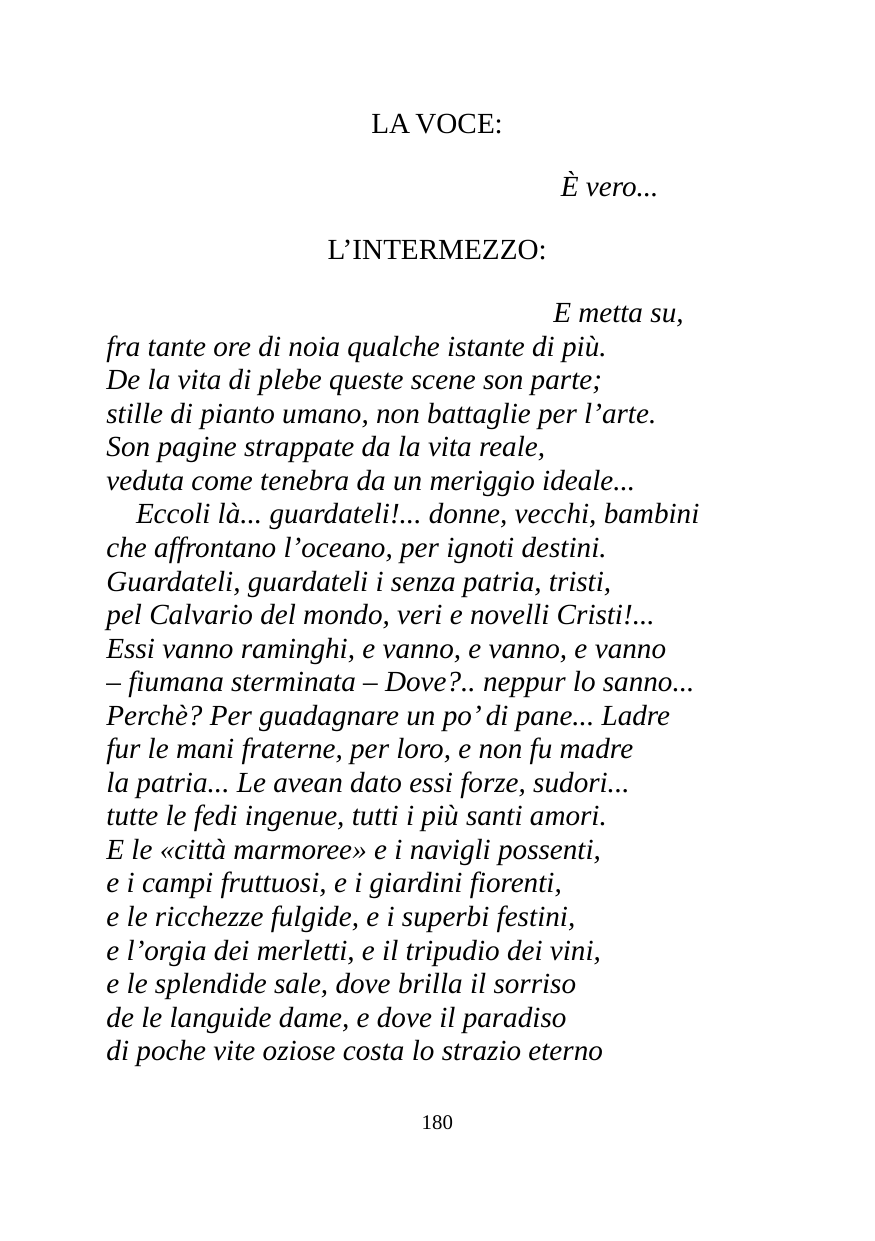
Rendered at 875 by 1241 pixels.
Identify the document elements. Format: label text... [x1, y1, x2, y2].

text fra tante ore di noia qualche istante di più. De la vita di plebe queste scene son parte; stille di pianto umano, non battaglie per l’arte. Son pagine strappate da la vita reale, veduta come tenebra da un meriggio ideale... [106, 329, 768, 497]
text LA VOCE: [106, 106, 768, 140]
text E metta su, [524, 295, 768, 329]
text È vero... [531, 169, 768, 203]
text Eccoli là... guardateli!... donne, vecchi, bambini che affrontano l’oceano, per ignoti destini. Guardateli, guardateli i senza patria, tristi, pel Calvario del mondo, veri e novelli Cristi!... Essi vanno raminghi, e vanno, e vanno, e vanno – fiumana sterminata – Dove?.. neppur lo sanno... Perchè? Per guadagnare un po’ di pane... Ladre fur le mani fraterne, per loro, e non fu madre la patria... Le avean dato essi forze, sudori... tutte le fedi ingenue, tutti i più santi amori. E le «città marmoree» e i navigli possenti, e i campi fruttuosi, e i giardini fiorenti, e le ricchezze fulgide, e i superbi festini, e l’orgia dei merletti, e il tripudio dei vini, e le splendide sale, dove brilla il sorriso de le languide dame, e dove il paradiso di poche vite oziose costa lo strazio eterno [106, 497, 768, 1067]
text L’INTERMEZZO: [106, 232, 768, 266]
